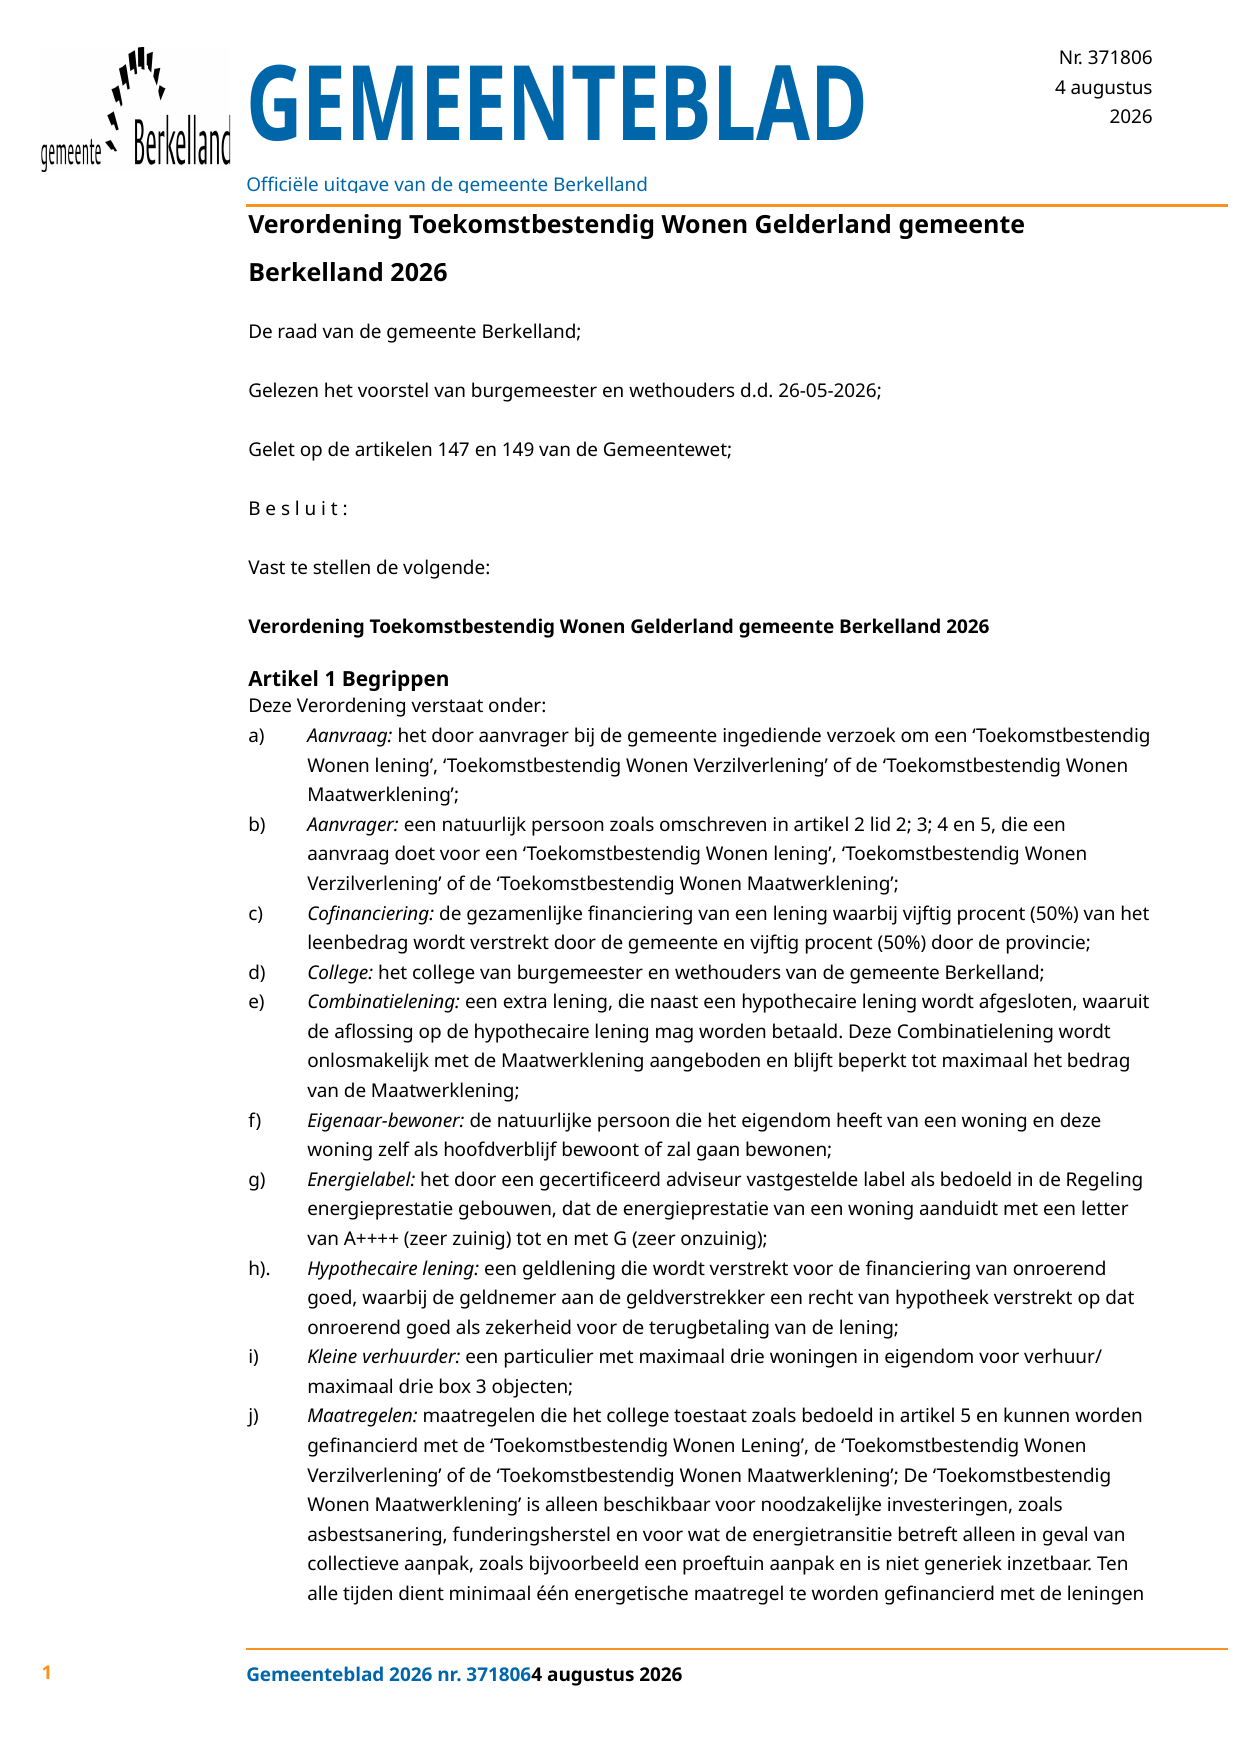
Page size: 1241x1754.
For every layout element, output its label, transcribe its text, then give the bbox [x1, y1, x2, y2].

list Cofinanciering: de gezamenlijke financiering van een lening waarbij vijftig procent (50%) van het leenbedrag wordt verstrekt door de gemeente en vijftig procent (50%) door de provincie; [248, 900, 1152, 955]
list Hypothecaire lening: een geldlening die wordt verstrekt voor de financiering van onroerend goed, waarbij de geldnemer aan de geldverstrekker een recht van hypotheek verstrekt op dat onroerend goed als zekerheid voor de terugbetaling van de lening; [248, 1255, 1152, 1339]
list Aanvrager: een natuurlijk persoon zoals omschreven in artikel 2 lid 2; 3; 4 en 5, die een aanvraag doet voor een ‘Toekomstbestendig Wonen lening’, ‘Toekomstbestendig Wonen Verzilverlening’ of de ‘Toekomstbestendig Wonen Maatwerklening’; [248, 811, 1152, 896]
picture [41, 47, 231, 172]
list Maatregelen: maatregelen die het college toestaat zoals bedoeld in artikel 5 en kunnen worden gefinancierd met de ‘Toekomstbestendig Wonen Lening’, de ‘Toekomstbestendig Wonen Verzilverlening’ of de ‘Toekomstbestendig Wonen Maatwerklening’; De ‘Toekomstbestendig Wonen Maatwerklening’ is alleen beschikbaar voor noodzakelijke investeringen, zoals asbestsanering, funderingsherstel en voor wat de energietransitie betreft alleen in geval van collectieve aanpak, zoals bijvoorbeeld een proeftuin aanpak en is niet generiek inzetbaar. Ten alle tijden dient minimaal één energetische maatregel te worden gefinancierd met de leningen [248, 1403, 1152, 1606]
list Combinatielening: een extra lening, die naast een hypothecaire lening wordt afgesloten, waaruit de aflossing op de hypothecaire lening mag worden betaald. Deze Combinatielening wordt onlosmakelijk met de Maatwerklening aangeboden en blijft beperkt tot maximaal het bedrag van de Maatwerklening; [248, 988, 1152, 1103]
list Eigenaar-bewoner: de natuurlijke persoon die het eigendom heeft van een woning en deze woning zelf als hoofdverblijf bewoont of zal gaan bewonen; [248, 1107, 1152, 1162]
text Deze Verordening verstaat onder: [248, 693, 1152, 718]
text Gelezen het voorstel van burgemeester en wethouders d.d. 26-05-2026; [248, 377, 1152, 403]
list College: het college van burgemeester en wethouders van de gemeente Berkelland; [248, 959, 1152, 984]
text Artikel 1 Begrippen [248, 664, 1152, 693]
text Verordening Toekomstbestendig Wonen Gelderland gemeente Berkelland 2026 [248, 614, 1152, 639]
text B e s l u i t : [248, 495, 1152, 521]
list Kleine verhuurder: een particulier met maximaal drie woningen in eigendom voor verhuur/ maximaal drie box 3 objecten; [248, 1343, 1152, 1399]
text Gelet op de artikelen 147 en 149 van de Gemeentewet; [248, 436, 1152, 462]
text Vast te stellen de volgende: [248, 554, 1152, 580]
list Aanvraag: het door aanvrager bij de gemeente ingediende verzoek om een ‘Toekomstbestendig Wonen lening’, ‘Toekomstbestendig Wonen Verzilverlening’ of de ‘Toekomstbestendig Wonen Maatwerklening’; [248, 722, 1152, 807]
list Energielabel: het door een gecertificeerd adviseur vastgestelde label als bedoeld in de Regeling energieprestatie gebouwen, dat de energieprestatie van een woning aanduidt met een letter van A++++ (zeer zuinig) tot en met G (zeer onzuinig); [248, 1166, 1152, 1251]
text De raad van de gemeente Berkelland; [248, 318, 1152, 344]
text Verordening Toekomstbestendig Wonen Gelderland gemeente Berkelland 2026 [248, 207, 1152, 288]
